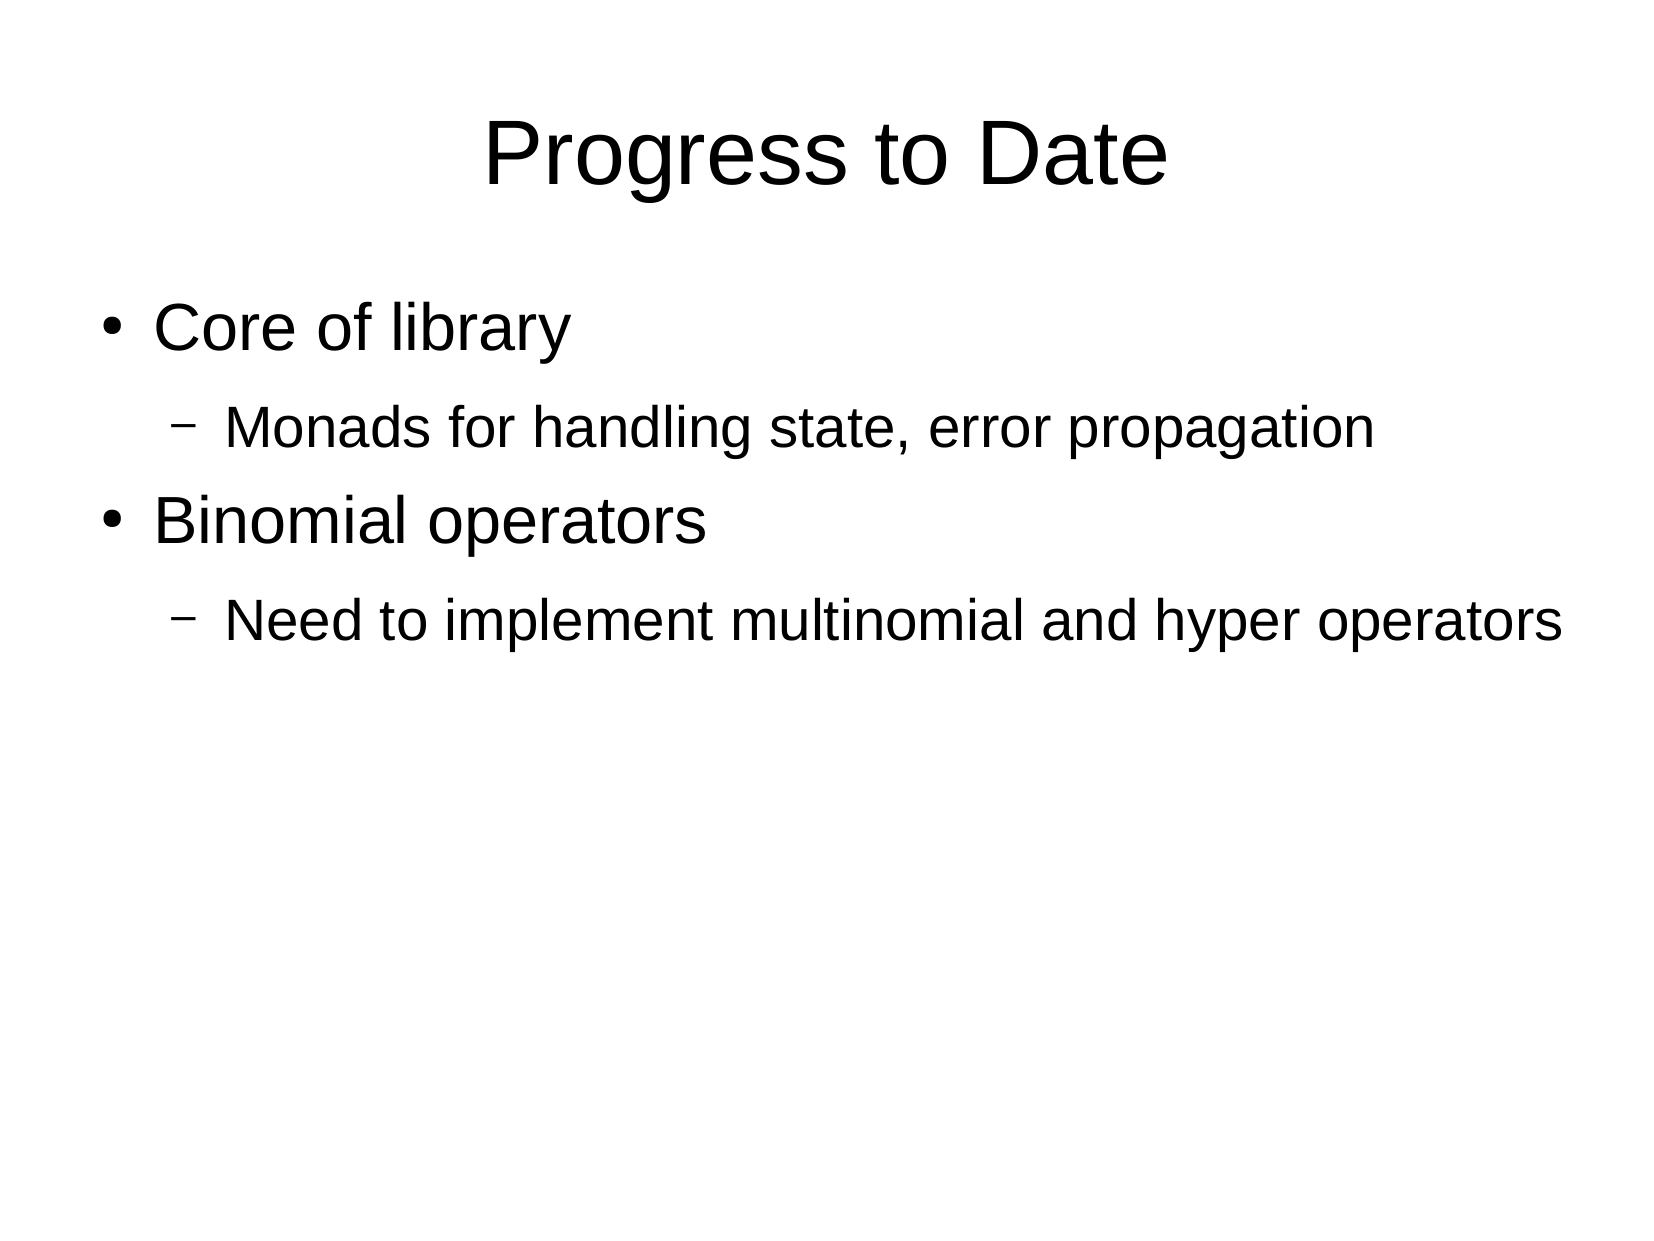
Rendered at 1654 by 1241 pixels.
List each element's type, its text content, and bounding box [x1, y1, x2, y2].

list Core of library Monads for handling state, error propagation Binomial operators Need to implement multinomial and hyper operators [82, 290, 1571, 1010]
title Progress to Date [82, 49, 1571, 257]
